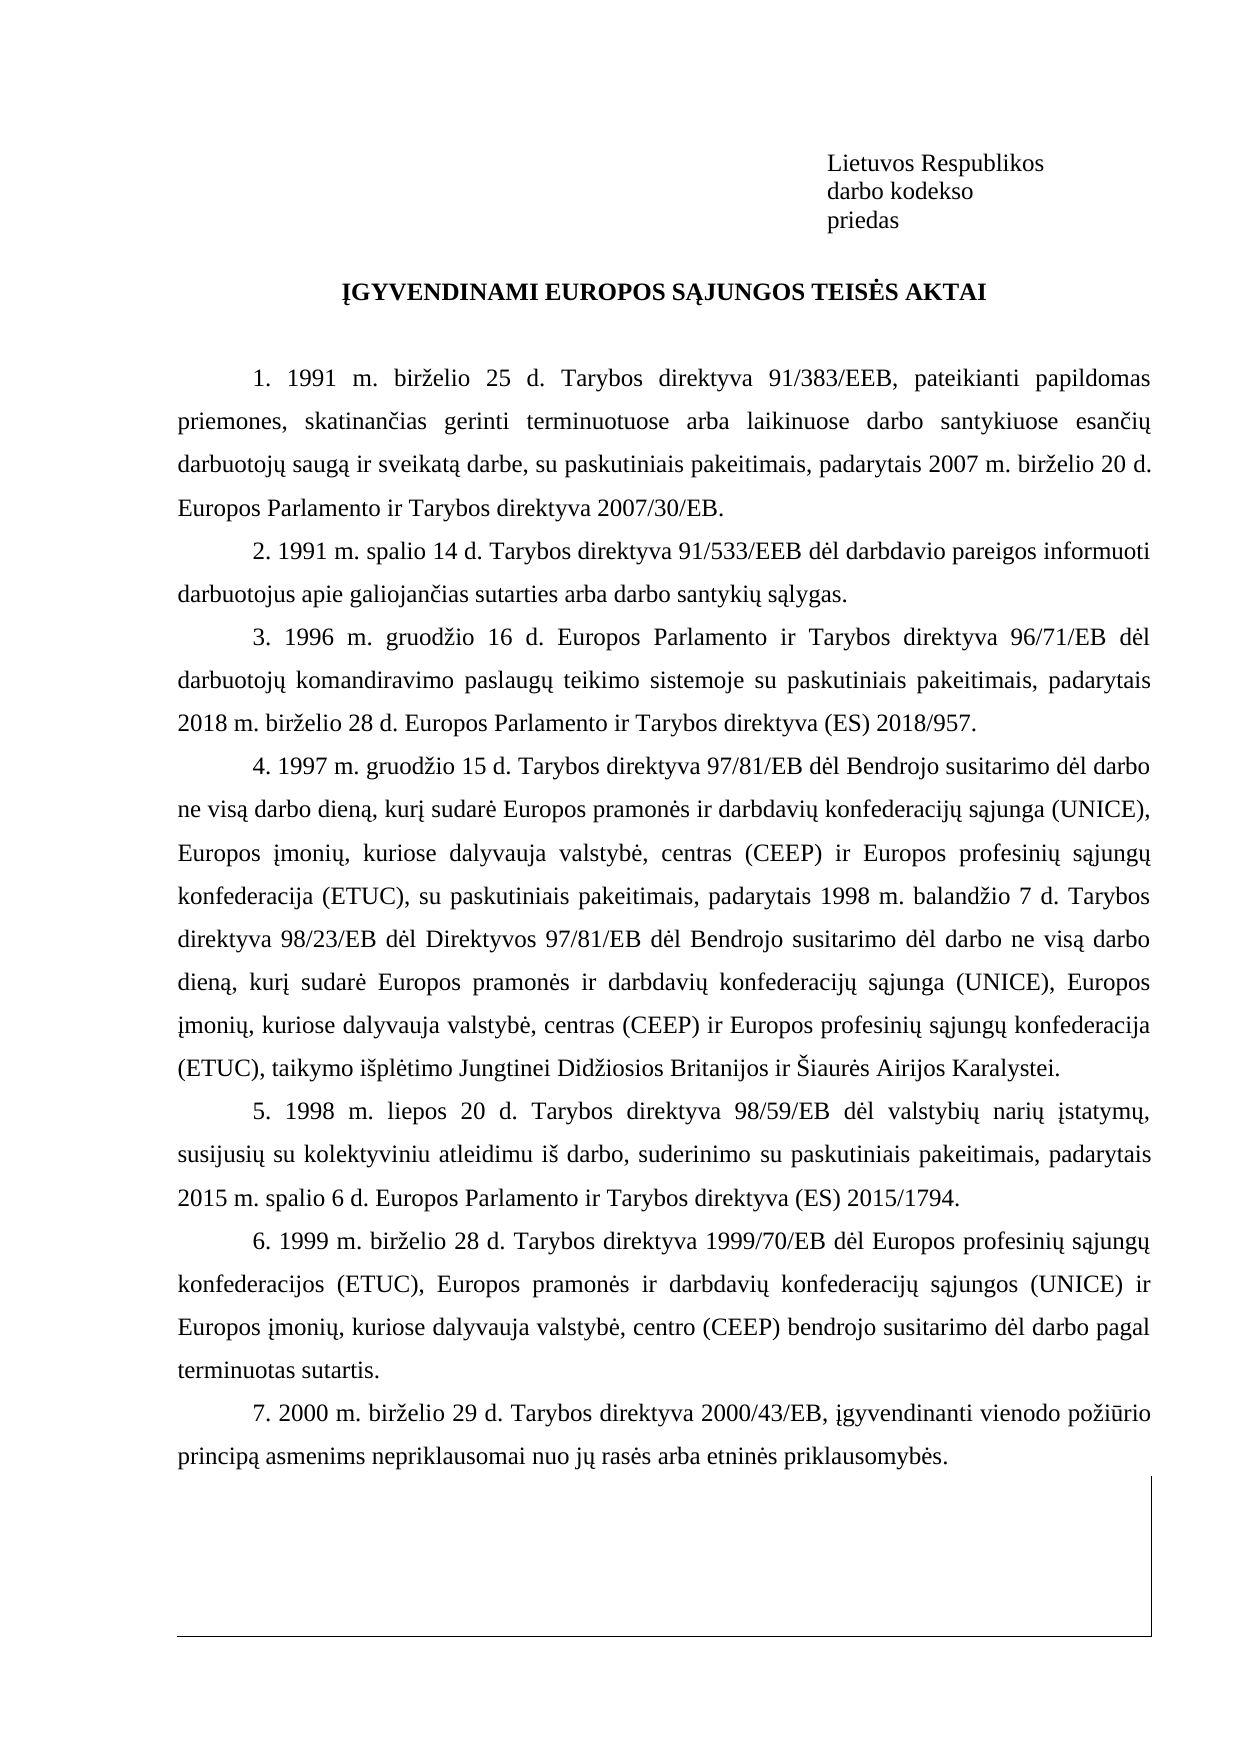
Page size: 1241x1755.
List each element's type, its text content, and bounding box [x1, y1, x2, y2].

text 4. 1997 m. gruodžio 15 d. Tarybos direktyva 97/81/EB dėl Bendrojo susitarimo dėl darbo ne visą darbo dieną, kurį sudarė Europos pramonės ir darbdavių konfederacijų sąjunga (UNICE), Europos įmonių, kuriose dalyvauja valstybė, centras (CEEP) ir Europos profesinių sąjungų konfederacija (ETUC), su paskutiniais pakeitimais, padarytais 1998 m. balandžio 7 d. Tarybos direktyva 98/23/EB dėl Direktyvos 97/81/EB dėl Bendrojo susitarimo dėl darbo ne visą darbo dieną, kurį sudarė Europos pramonės ir darbdavių konfederacijų sąjunga (UNICE), Europos įmonių, kuriose dalyvauja valstybė, centras (CEEP) ir Europos profesinių sąjungų konfederacija (ETUC), taikymo išplėtimo Jungtinei Didžiosios Britanijos ir Šiaurės Airijos Karalystei. [177, 751, 1152, 1082]
text Lietuvos Respublikos [177, 148, 1152, 176]
text darbo kodekso [177, 176, 1152, 205]
text ĮGYVENDINAMI EUROPOS SĄJUNGOS TEISĖS AKTAI [177, 277, 1152, 306]
text 3. 1996 m. gruodžio 16 d. Europos Parlamento ir Tarybos direktyva 96/71/EB dėl darbuotojų komandiravimo paslaugų teikimo sistemoje su paskutiniais pakeitimais, padarytais 2018 m. birželio 28 d. Europos Parlamento ir Tarybos direktyva (ES) 2018/957. [177, 622, 1152, 737]
text 7. 2000 m. birželio 29 d. Tarybos direktyva 2000/43/EB, įgyvendinanti vienodo požiūrio principą asmenims nepriklausomai nuo jų rasės arba etninės priklausomybės. [177, 1398, 1152, 1470]
text 6. 1999 m. birželio 28 d. Tarybos direktyva 1999/70/EB dėl Europos profesinių sąjungų konfederacijos (ETUC), Europos pramonės ir darbdavių konfederacijų sąjungos (UNICE) ir Europos įmonių, kuriose dalyvauja valstybė, centro (CEEP) bendrojo susitarimo dėl darbo pagal terminuotas sutartis. [177, 1226, 1152, 1384]
text 2. 1991 m. spalio 14 d. Tarybos direktyva 91/533/EEB dėl darbdavio pareigos informuoti darbuotojus apie galiojančias sutarties arba darbo santykių sąlygas. [177, 536, 1152, 608]
text 5. 1998 m. liepos 20 d. Tarybos direktyva 98/59/EB dėl valstybių narių įstatymų, susijusių su kolektyviniu atleidimu iš darbo, suderinimo su paskutiniais pakeitimais, padarytais 2015 m. spalio 6 d. Europos Parlamento ir Tarybos direktyva (ES) 2015/1794. [177, 1096, 1152, 1211]
text priedas [177, 205, 1152, 234]
text 1. 1991 m. birželio 25 d. Tarybos direktyva 91/383/EEB, pateikianti papildomas priemones, skatinančias gerinti terminuotuose arba laikinuose darbo santykiuose esančių darbuotojų saugą ir sveikatą darbe, su paskutiniais pakeitimais, padarytais 2007 m. birželio 20 d. Europos Parlamento ir Tarybos direktyva 2007/30/EB. [177, 363, 1152, 521]
